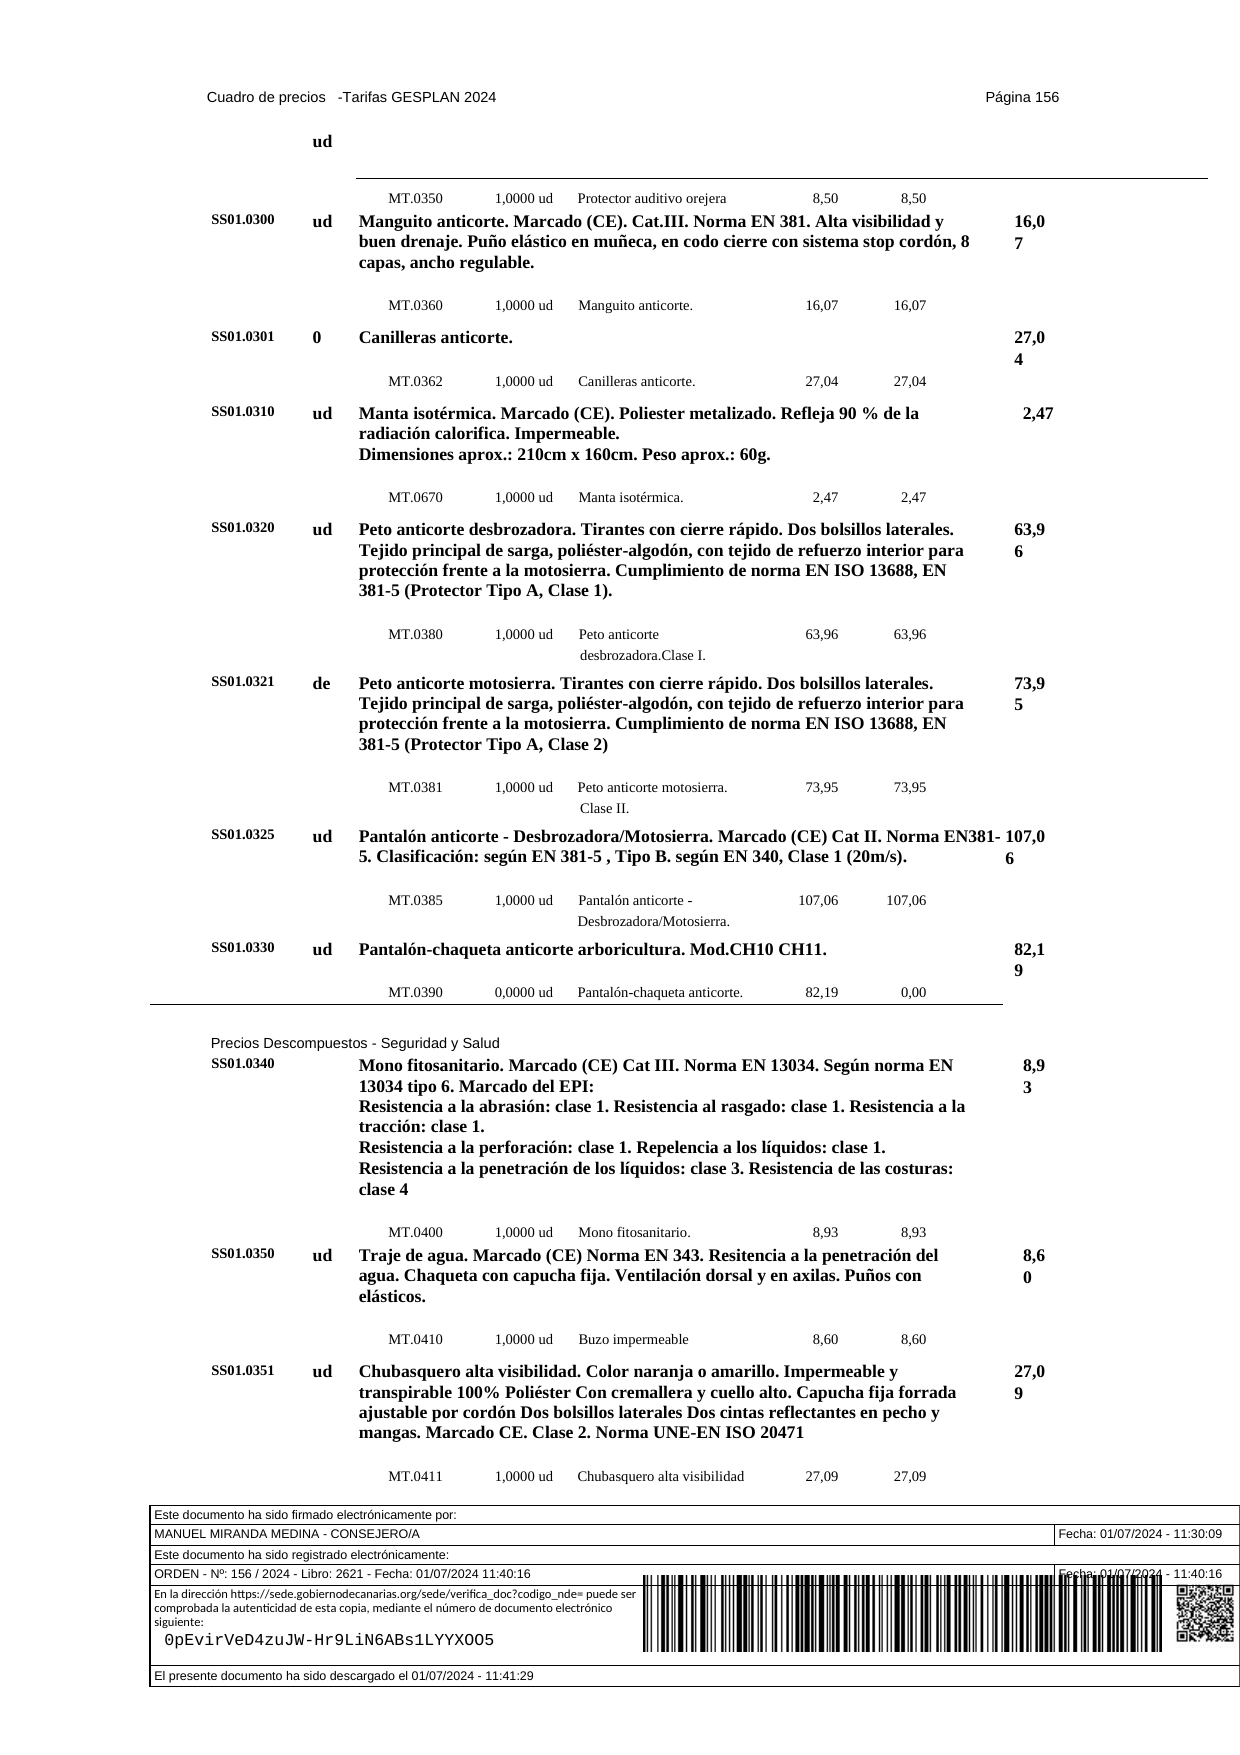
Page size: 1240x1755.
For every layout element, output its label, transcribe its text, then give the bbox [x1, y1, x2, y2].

table_cell SS01.0351 [211, 1361, 312, 1498]
table_cell [359, 152, 1005, 178]
table_header SS01.0340 [211, 1055, 312, 1245]
table_cell Peto anticorte desbrozadora. Tirantes con cierre rápido. Dos bolsillos laterales. Tejido principal de sarga, poliéster-algodón, con tejido de refuerzo interior para protección frente a la motosierra. Cumplimiento de norma EN ISO 13688, EN 381-5 (Protector Tipo A, Clase 1). MT.0380 1,0000 ud Peto anticorte 63,96 63,96 desbrozadora.Clase I. [359, 519, 1005, 672]
table_cell Chubasquero alta visibilidad. Color naranja o amarillo. Impermeable y transpirable 100% Poliéster Con cremallera y cuello alto. Capucha fija forrada ajustable por cordón Dos bolsillos laterales Dos cintas reflectantes en pecho y mangas. Marcado CE. Clase 2. Norma UNE-EN ISO 20471 MT.0411 1,0000 ud Chubasquero alta visibilidad 27,09 27,09 [359, 1361, 1014, 1498]
table_header [313, 1055, 358, 1245]
table_cell Pantalón-chaqueta anticorte arboricultura. Mod.CH10 CH11. MT.0390 0,0000 ud Pantalón-chaqueta anticorte. 82,19 0,00 [359, 939, 1005, 1005]
table_cell Canilleras anticorte. MT.0362 1,0000 ud Canilleras anticorte. 27,04 27,04 [359, 327, 1005, 403]
table_cell MT.0350 1,0000 ud Protector auditivo orejera 8,50 8,50 [359, 179, 1005, 211]
table_cell SS01.0350 [211, 1245, 312, 1361]
table_cell 27,09 [1014, 1361, 1053, 1498]
text Precios Descompuestos - Seguridad y Salud [211, 1034, 1089, 1051]
table_cell de [313, 673, 358, 826]
table_cell 82,19 [1005, 939, 1053, 1005]
table_cell 2,47 [1005, 403, 1053, 519]
table_cell 8,60 [1014, 1245, 1053, 1361]
table_cell SS01.0325 [211, 826, 312, 938]
table_cell ud [313, 939, 358, 1004]
table_cell 16,07 [1005, 211, 1053, 327]
table_cell 63,96 [1005, 519, 1053, 672]
table_cell 27,04 [1005, 327, 1053, 403]
table_cell SS01.0321 [211, 673, 312, 826]
table_cell SS01.0320 [211, 519, 312, 672]
table_cell ud [313, 403, 358, 519]
table_cell [1005, 179, 1053, 211]
table_cell ud [313, 211, 358, 327]
table_cell [1005, 152, 1053, 178]
table_cell Manta isotérmica. Marcado (CE). Poliester metalizado. Refleja 90 % de la radiación calorifica. Impermeable. Dimensiones aprox.: 210cm x 160cm. Peso aprox.: 60g. MT.0670 1,0000 ud Manta isotérmica. 2,47 2,47 [359, 403, 1005, 519]
table_cell SS01.0310 [211, 403, 312, 519]
table_cell Traje de agua. Marcado (CE) Norma EN 343. Resitencia a la penetración del agua. Chaqueta con capucha fija. Ventilación dorsal y en axilas. Puños con elásticos. MT.0410 1,0000 ud Buzo impermeable 8,60 8,60 [359, 1245, 1014, 1361]
table_cell SS01.0300 [211, 211, 312, 327]
table_cell ud [313, 1361, 358, 1498]
table_cell 0 [313, 327, 358, 403]
table_cell [313, 152, 358, 211]
table_cell 73,95 [1005, 673, 1053, 826]
table_cell SS01.0301 [211, 327, 312, 403]
table_cell [211, 152, 312, 211]
table_cell Manguito anticorte. Marcado (CE). Cat.III. Norma EN 381. Alta visibilidad y buen drenaje. Puño elástico en muñeca, en codo cierre con sistema stop cordón, 8 capas, ancho regulable. MT.0360 1,0000 ud Manguito anticorte. 16,07 16,07 [359, 211, 1005, 327]
table_cell ud [313, 1245, 358, 1361]
table_cell 107,06 [1005, 826, 1053, 938]
table_cell ud [313, 519, 358, 672]
table_cell SS01.0330 [211, 939, 312, 1004]
table_header Mono fitosanitario. Marcado (CE) Cat III. Norma EN 13034. Según norma EN 13034 tipo 6. Marcado del EPI: Resistencia a la abrasión: clase 1. Resistencia al rasgado: clase 1. Resistencia a la tracción: clase 1. Resistencia a la perforación: clase 1. Repelencia a los líquidos: clase 1. Resistencia a la penetración de los líquidos: clase 3. Resistencia de las costuras: clase 4 MT.0400 1,0000 ud Mono fitosanitario. 8,93 8,93 [359, 1055, 1014, 1245]
table_cell ud [313, 826, 358, 938]
table_cell Peto anticorte motosierra. Tirantes con cierre rápido. Dos bolsillos laterales. Tejido principal de sarga, poliéster-algodón, con tejido de refuerzo interior para protección frente a la motosierra. Cumplimiento de norma EN ISO 13688, EN 381-5 (Protector Tipo A, Clase 2) MT.0381 1,0000 ud Peto anticorte motosierra. 73,95 73,95 Clase II. [359, 673, 1005, 826]
table_cell Pantalón anticorte - Desbrozadora/Motosierra. Marcado (CE) Cat II. Norma EN381-5. Clasificación: según EN 381-5 , Tipo B. según EN 340, Clase 1 (20m/s). MT.0385 1,0000 ud Pantalón anticorte - 107,06 107,06 Desbrozadora/Motosierra. [359, 826, 1005, 938]
table_header 8,93 [1014, 1055, 1053, 1245]
